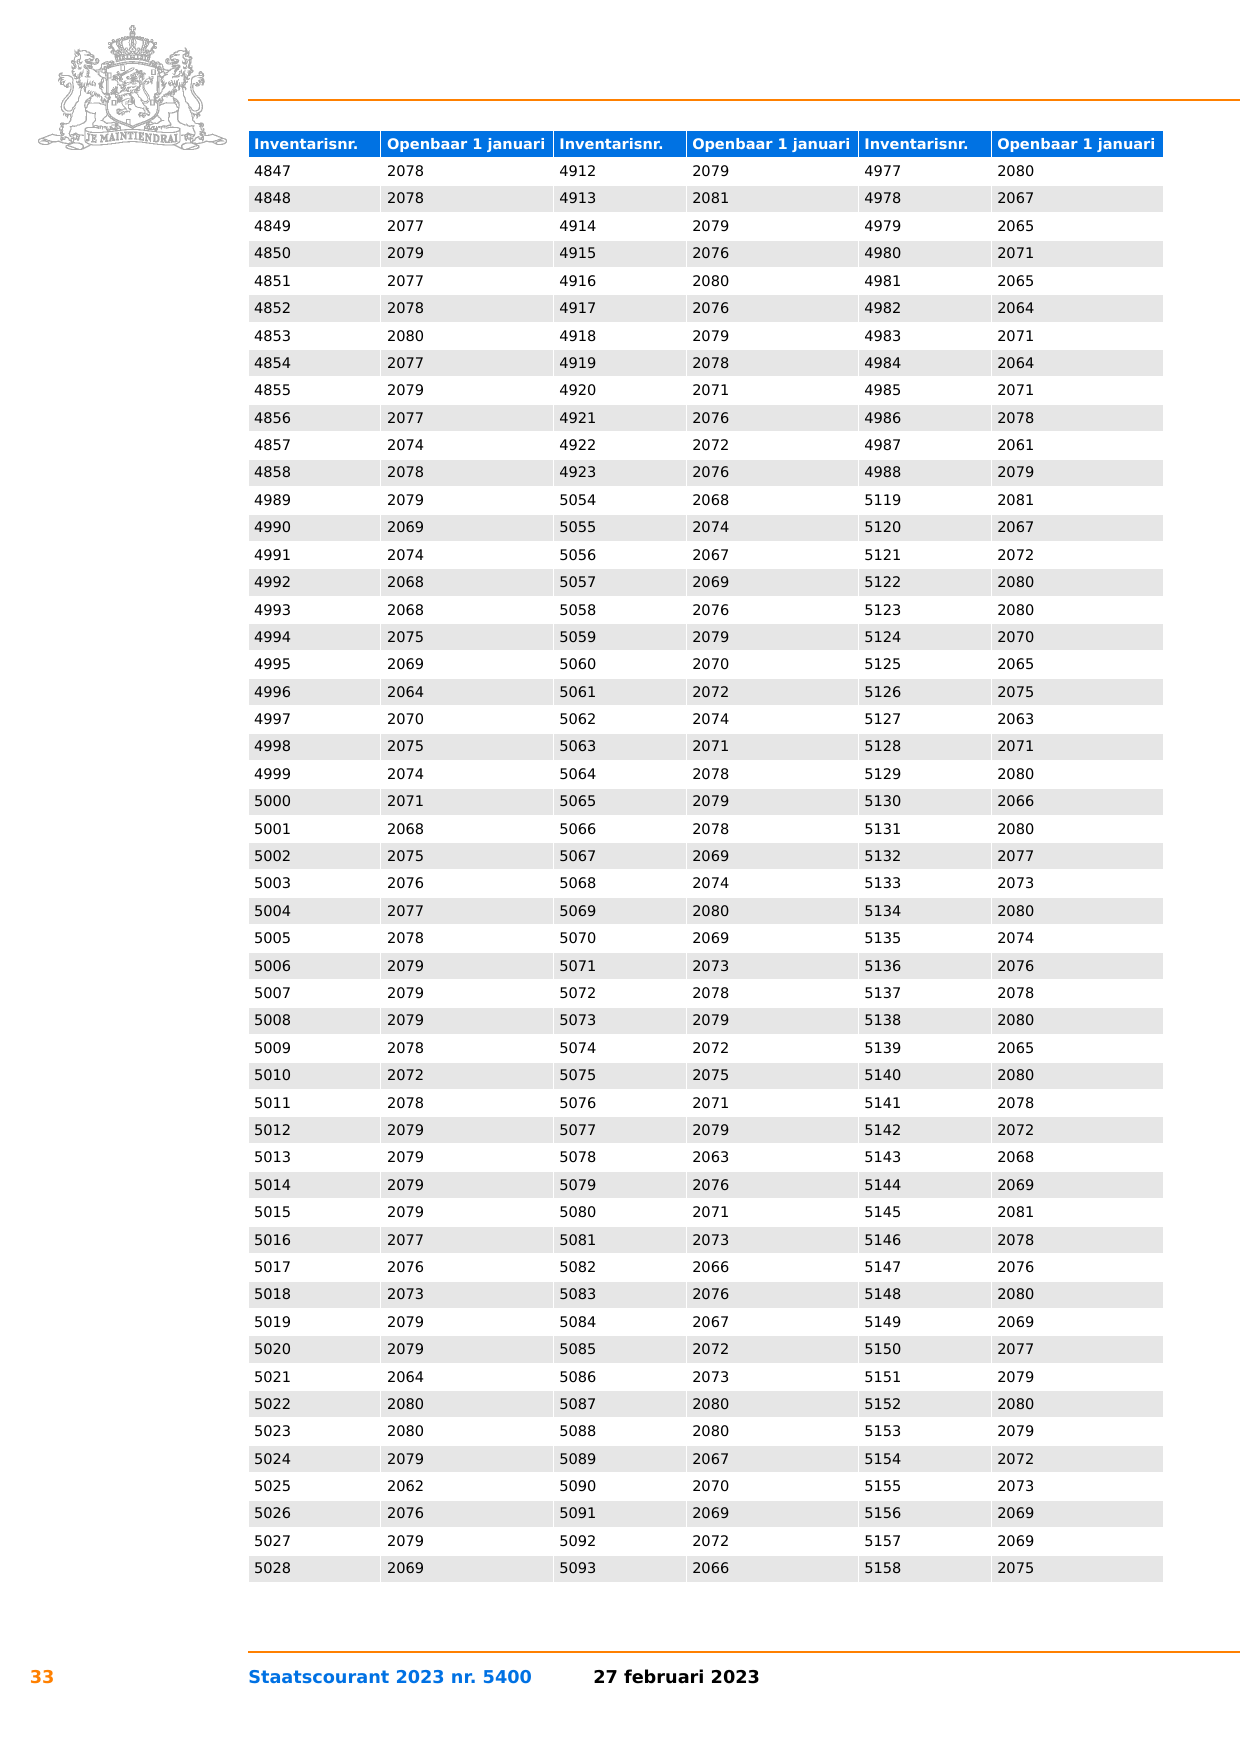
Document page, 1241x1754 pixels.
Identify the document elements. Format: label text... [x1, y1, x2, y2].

table_cell 2069 [381, 1556, 553, 1582]
table_cell 5073 [554, 1008, 686, 1034]
table_cell 2079 [381, 241, 553, 267]
table_cell 2064 [381, 1364, 553, 1390]
table_cell 5154 [859, 1446, 991, 1472]
table_cell 4988 [859, 460, 991, 486]
table_cell 2065 [992, 1035, 1163, 1061]
table_cell 2069 [992, 1309, 1163, 1335]
table_cell 5019 [249, 1309, 380, 1335]
table_cell 5027 [249, 1528, 380, 1554]
table_cell 5013 [249, 1145, 380, 1171]
table_cell 2079 [687, 213, 858, 239]
table_cell 5088 [554, 1419, 686, 1445]
table_cell 2078 [381, 1090, 553, 1116]
table_cell 2070 [381, 706, 553, 733]
table_cell 4994 [249, 624, 380, 650]
table_cell 2077 [992, 1336, 1163, 1363]
table_cell 5061 [554, 679, 686, 705]
table_cell 2074 [992, 925, 1163, 952]
table_cell 2073 [381, 1282, 553, 1308]
table_cell 2068 [992, 1145, 1163, 1171]
table_cell 2077 [381, 898, 553, 924]
table_cell 2079 [687, 789, 858, 815]
table_cell 5153 [859, 1419, 991, 1445]
table_cell 5079 [554, 1172, 686, 1198]
table_cell 5070 [554, 925, 686, 952]
table_cell 2079 [381, 953, 553, 979]
table_cell 2070 [687, 1473, 858, 1500]
table_cell 5122 [859, 569, 991, 596]
table_cell 5128 [859, 734, 991, 760]
table_cell 5074 [554, 1035, 686, 1061]
table_cell 2078 [381, 925, 553, 952]
table_cell 5158 [859, 1556, 991, 1582]
table_cell 4850 [249, 241, 380, 267]
table_cell 2071 [687, 378, 858, 404]
table_cell 2075 [381, 624, 553, 650]
table_cell 5008 [249, 1008, 380, 1034]
table_cell 2074 [381, 761, 553, 787]
table_cell 5140 [859, 1063, 991, 1089]
table_cell 2078 [381, 295, 553, 322]
table_cell 4914 [554, 213, 686, 239]
table_cell 4997 [249, 706, 380, 733]
table_cell 5120 [859, 515, 991, 541]
table_cell 5124 [859, 624, 991, 650]
table_cell 2078 [381, 158, 553, 185]
table_cell 2071 [687, 1199, 858, 1226]
table_cell 5060 [554, 651, 686, 678]
table_cell 2068 [381, 816, 553, 842]
table_cell 5083 [554, 1282, 686, 1308]
table_cell 2081 [992, 487, 1163, 513]
table_cell 5056 [554, 542, 686, 568]
table_cell 2080 [992, 597, 1163, 623]
table_cell 4999 [249, 761, 380, 787]
table_cell 2072 [992, 542, 1163, 568]
table_cell 2067 [992, 515, 1163, 541]
table_cell 2080 [992, 158, 1163, 185]
table_cell 4849 [249, 213, 380, 239]
table_cell 2077 [381, 268, 553, 294]
table_cell 4978 [859, 186, 991, 212]
table_header Inventarisnr. [554, 131, 686, 157]
table_cell 2071 [381, 789, 553, 815]
table_cell 2077 [381, 213, 553, 239]
table_cell 5131 [859, 816, 991, 842]
table_cell 2067 [687, 542, 858, 568]
table_cell 5125 [859, 651, 991, 678]
table_cell 4991 [249, 542, 380, 568]
table_cell 2067 [687, 1446, 858, 1472]
table_cell 2079 [381, 1528, 553, 1554]
table_cell 2069 [992, 1528, 1163, 1554]
table_cell 2066 [687, 1556, 858, 1582]
table_cell 2079 [687, 624, 858, 650]
table_cell 2069 [992, 1172, 1163, 1198]
table_cell 5137 [859, 980, 991, 1007]
table_cell 4916 [554, 268, 686, 294]
table_cell 5149 [859, 1309, 991, 1335]
table_cell 2071 [687, 1090, 858, 1116]
table_cell 5143 [859, 1145, 991, 1171]
table_cell 5012 [249, 1117, 380, 1143]
table_cell 5092 [554, 1528, 686, 1554]
table_cell 2069 [687, 569, 858, 596]
table_cell 4921 [554, 405, 686, 431]
table_cell 2080 [992, 816, 1163, 842]
table_cell 5151 [859, 1364, 991, 1390]
table_cell 4984 [859, 350, 991, 376]
table_cell 2078 [687, 816, 858, 842]
table_cell 5066 [554, 816, 686, 842]
table_cell 2070 [992, 624, 1163, 650]
table_cell 4912 [554, 158, 686, 185]
table_cell 2068 [381, 597, 553, 623]
table_cell 5059 [554, 624, 686, 650]
table_header Openbaar 1 januari [381, 131, 553, 157]
table_cell 2072 [992, 1117, 1163, 1143]
table_cell 2066 [687, 1254, 858, 1281]
table_cell 4995 [249, 651, 380, 678]
table_cell 2077 [381, 1227, 553, 1253]
table_cell 2080 [381, 323, 553, 349]
table_cell 2079 [381, 1172, 553, 1198]
table_cell 5063 [554, 734, 686, 760]
table_cell 5014 [249, 1172, 380, 1198]
table_cell 4915 [554, 241, 686, 267]
table_cell 5146 [859, 1227, 991, 1253]
table_cell 5119 [859, 487, 991, 513]
table_cell 2075 [381, 843, 553, 869]
table_cell 5003 [249, 871, 380, 897]
table_cell 5129 [859, 761, 991, 787]
table_cell 2072 [381, 1063, 553, 1089]
table_cell 5028 [249, 1556, 380, 1582]
table_cell 2078 [992, 1090, 1163, 1116]
table_cell 5136 [859, 953, 991, 979]
table_cell 5064 [554, 761, 686, 787]
table_cell 4855 [249, 378, 380, 404]
table_cell 4983 [859, 323, 991, 349]
table_cell 2079 [381, 1309, 553, 1335]
table_cell 2076 [687, 1172, 858, 1198]
table_cell 2068 [381, 569, 553, 596]
table_cell 5138 [859, 1008, 991, 1034]
table_cell 5091 [554, 1501, 686, 1527]
table_cell 2069 [381, 651, 553, 678]
table_cell 2075 [992, 679, 1163, 705]
table_cell 2076 [687, 295, 858, 322]
table_header Openbaar 1 januari [687, 131, 858, 157]
table_cell 5148 [859, 1282, 991, 1308]
table_cell 5000 [249, 789, 380, 815]
table_cell 4851 [249, 268, 380, 294]
table_cell 2069 [992, 1501, 1163, 1527]
table_cell 5085 [554, 1336, 686, 1363]
table_cell 2068 [687, 487, 858, 513]
table_cell 5015 [249, 1199, 380, 1226]
table_cell 4857 [249, 432, 380, 459]
table_cell 2075 [687, 1063, 858, 1089]
table_cell 4922 [554, 432, 686, 459]
table_cell 4913 [554, 186, 686, 212]
table_cell 2072 [687, 679, 858, 705]
table_cell 2061 [992, 432, 1163, 459]
table_cell 5002 [249, 843, 380, 869]
table_cell 2074 [687, 871, 858, 897]
table_cell 5093 [554, 1556, 686, 1582]
table_cell 5135 [859, 925, 991, 952]
table_cell 2072 [992, 1446, 1163, 1472]
table_cell 2079 [992, 1364, 1163, 1390]
table_cell 2064 [992, 295, 1163, 322]
table_cell 4980 [859, 241, 991, 267]
table_cell 4992 [249, 569, 380, 596]
table_cell 5157 [859, 1528, 991, 1554]
table_cell 4854 [249, 350, 380, 376]
table_cell 2066 [992, 789, 1163, 815]
table_cell 2078 [381, 460, 553, 486]
table_cell 5126 [859, 679, 991, 705]
table_cell 4977 [859, 158, 991, 185]
table_cell 2080 [992, 1391, 1163, 1417]
table_cell 5067 [554, 843, 686, 869]
table_cell 2076 [687, 460, 858, 486]
table_cell 2067 [992, 186, 1163, 212]
table_cell 2072 [687, 1528, 858, 1554]
table_cell 5141 [859, 1090, 991, 1116]
table_cell 2078 [687, 350, 858, 376]
table_cell 5134 [859, 898, 991, 924]
table_cell 2076 [992, 1254, 1163, 1281]
table_cell 5069 [554, 898, 686, 924]
table_cell 2072 [687, 1035, 858, 1061]
table_cell 2079 [381, 487, 553, 513]
table_cell 2067 [687, 1309, 858, 1335]
table_cell 2074 [687, 515, 858, 541]
table_cell 2080 [992, 898, 1163, 924]
table_cell 2074 [687, 706, 858, 733]
table_cell 4981 [859, 268, 991, 294]
table_cell 2076 [381, 1254, 553, 1281]
table_cell 5068 [554, 871, 686, 897]
table_cell 4858 [249, 460, 380, 486]
table_cell 2077 [381, 405, 553, 431]
table_cell 2079 [687, 1008, 858, 1034]
table_cell 5089 [554, 1446, 686, 1472]
table_cell 2065 [992, 268, 1163, 294]
table_header Inventarisnr. [859, 131, 991, 157]
table_cell 2071 [992, 323, 1163, 349]
table_cell 5018 [249, 1282, 380, 1308]
table_cell 4993 [249, 597, 380, 623]
table_cell 4919 [554, 350, 686, 376]
table_cell 2069 [687, 925, 858, 952]
table_cell 2063 [687, 1145, 858, 1171]
table_cell 2078 [381, 186, 553, 212]
table_cell 4923 [554, 460, 686, 486]
table_cell 2076 [687, 1282, 858, 1308]
table_cell 4852 [249, 295, 380, 322]
table_cell 5090 [554, 1473, 686, 1500]
table_cell 2080 [992, 1282, 1163, 1308]
table_cell 5071 [554, 953, 686, 979]
table_cell 2069 [687, 843, 858, 869]
table_cell 4848 [249, 186, 380, 212]
table_cell 5055 [554, 515, 686, 541]
table_cell 2063 [992, 706, 1163, 733]
table_cell 2078 [992, 1227, 1163, 1253]
table_cell 2079 [381, 1008, 553, 1034]
table_cell 2072 [687, 432, 858, 459]
table_cell 2073 [687, 1364, 858, 1390]
picture [38, 25, 227, 150]
table_cell 5155 [859, 1473, 991, 1500]
table_cell 2077 [381, 350, 553, 376]
table_cell 2076 [992, 953, 1163, 979]
table_cell 2074 [381, 542, 553, 568]
table_cell 4985 [859, 378, 991, 404]
table_cell 2076 [687, 241, 858, 267]
table_cell 2078 [992, 405, 1163, 431]
table_cell 5010 [249, 1063, 380, 1089]
table_cell 2079 [381, 1117, 553, 1143]
table_cell 2065 [992, 651, 1163, 678]
table_cell 2080 [381, 1419, 553, 1445]
table_cell 5058 [554, 597, 686, 623]
table_header Openbaar 1 januari [992, 131, 1163, 157]
table_cell 2070 [687, 651, 858, 678]
table_cell 5016 [249, 1227, 380, 1253]
table_cell 2079 [992, 460, 1163, 486]
table_cell 5076 [554, 1090, 686, 1116]
table_cell 2075 [992, 1556, 1163, 1582]
table_cell 2079 [381, 980, 553, 1007]
table_cell 4987 [859, 432, 991, 459]
table_cell 5009 [249, 1035, 380, 1061]
table_cell 2064 [381, 679, 553, 705]
table_cell 4920 [554, 378, 686, 404]
table_cell 4979 [859, 213, 991, 239]
table_cell 2079 [687, 1117, 858, 1143]
table_cell 5144 [859, 1172, 991, 1198]
table_cell 5011 [249, 1090, 380, 1116]
table_header Inventarisnr. [249, 131, 380, 157]
table_cell 5084 [554, 1309, 686, 1335]
table_cell 2081 [992, 1199, 1163, 1226]
table_cell 2080 [687, 1391, 858, 1417]
table_cell 2079 [687, 323, 858, 349]
table_cell 5062 [554, 706, 686, 733]
table_cell 5147 [859, 1254, 991, 1281]
table_cell 5152 [859, 1391, 991, 1417]
table_cell 2069 [687, 1501, 858, 1527]
table_cell 2079 [381, 1145, 553, 1171]
table_cell 5054 [554, 487, 686, 513]
table_cell 2077 [992, 843, 1163, 869]
table_cell 5020 [249, 1336, 380, 1363]
table_cell 2072 [687, 1336, 858, 1363]
table_cell 2076 [687, 597, 858, 623]
table_cell 4917 [554, 295, 686, 322]
table_cell 2071 [992, 734, 1163, 760]
table_cell 2075 [381, 734, 553, 760]
table_cell 4990 [249, 515, 380, 541]
table_cell 4918 [554, 323, 686, 349]
table_cell 5156 [859, 1501, 991, 1527]
table_cell 5150 [859, 1336, 991, 1363]
table_cell 2073 [992, 871, 1163, 897]
table_cell 5081 [554, 1227, 686, 1253]
table_cell 2079 [992, 1419, 1163, 1445]
table_cell 2062 [381, 1473, 553, 1500]
table_cell 4989 [249, 487, 380, 513]
table_cell 2080 [687, 898, 858, 924]
table_cell 5130 [859, 789, 991, 815]
table_cell 2071 [992, 378, 1163, 404]
table_cell 2080 [687, 268, 858, 294]
table_cell 2079 [687, 158, 858, 185]
table_cell 2073 [992, 1473, 1163, 1500]
table_cell 4982 [859, 295, 991, 322]
table_cell 2073 [687, 953, 858, 979]
table_cell 2080 [381, 1391, 553, 1417]
table_cell 5127 [859, 706, 991, 733]
table_cell 2071 [687, 734, 858, 760]
table_cell 5075 [554, 1063, 686, 1089]
table_cell 5024 [249, 1446, 380, 1472]
table_cell 4853 [249, 323, 380, 349]
table_cell 2073 [687, 1227, 858, 1253]
table_cell 5145 [859, 1199, 991, 1226]
table_cell 4996 [249, 679, 380, 705]
table_cell 5021 [249, 1364, 380, 1390]
table_cell 5006 [249, 953, 380, 979]
table_cell 5133 [859, 871, 991, 897]
table_cell 5072 [554, 980, 686, 1007]
table_cell 2081 [687, 186, 858, 212]
table_cell 5023 [249, 1419, 380, 1445]
table_cell 5057 [554, 569, 686, 596]
table_cell 2069 [381, 515, 553, 541]
table_cell 5080 [554, 1199, 686, 1226]
table_cell 5142 [859, 1117, 991, 1143]
table_cell 2079 [381, 1336, 553, 1363]
table_cell 2076 [687, 405, 858, 431]
table_cell 2074 [381, 432, 553, 459]
table_cell 5026 [249, 1501, 380, 1527]
table_cell 5017 [249, 1254, 380, 1281]
table_cell 2080 [992, 1008, 1163, 1034]
table_cell 5004 [249, 898, 380, 924]
table_cell 5078 [554, 1145, 686, 1171]
table_cell 2071 [992, 241, 1163, 267]
table_cell 5077 [554, 1117, 686, 1143]
table_cell 2079 [381, 1446, 553, 1472]
table_cell 5082 [554, 1254, 686, 1281]
table_cell 2065 [992, 213, 1163, 239]
table_cell 2078 [992, 980, 1163, 1007]
table_cell 2078 [687, 980, 858, 1007]
table_cell 2080 [687, 1419, 858, 1445]
table_cell 2078 [687, 761, 858, 787]
table_cell 5123 [859, 597, 991, 623]
table_cell 5121 [859, 542, 991, 568]
table_cell 4998 [249, 734, 380, 760]
table_cell 5001 [249, 816, 380, 842]
table_cell 2076 [381, 871, 553, 897]
table_cell 2079 [381, 1199, 553, 1226]
table_cell 2080 [992, 1063, 1163, 1089]
table_cell 2080 [992, 761, 1163, 787]
table_cell 2080 [992, 569, 1163, 596]
table_cell 5087 [554, 1391, 686, 1417]
table_cell 5132 [859, 843, 991, 869]
table_cell 5007 [249, 980, 380, 1007]
table_cell 5005 [249, 925, 380, 952]
table_cell 2079 [381, 378, 553, 404]
table_cell 4856 [249, 405, 380, 431]
table_cell 4847 [249, 158, 380, 185]
table_cell 5022 [249, 1391, 380, 1417]
table_cell 2064 [992, 350, 1163, 376]
table_cell 5139 [859, 1035, 991, 1061]
table_cell 5025 [249, 1473, 380, 1500]
table_cell 5086 [554, 1364, 686, 1390]
table_cell 2078 [381, 1035, 553, 1061]
table_cell 2076 [381, 1501, 553, 1527]
table_cell 4986 [859, 405, 991, 431]
table_cell 5065 [554, 789, 686, 815]
